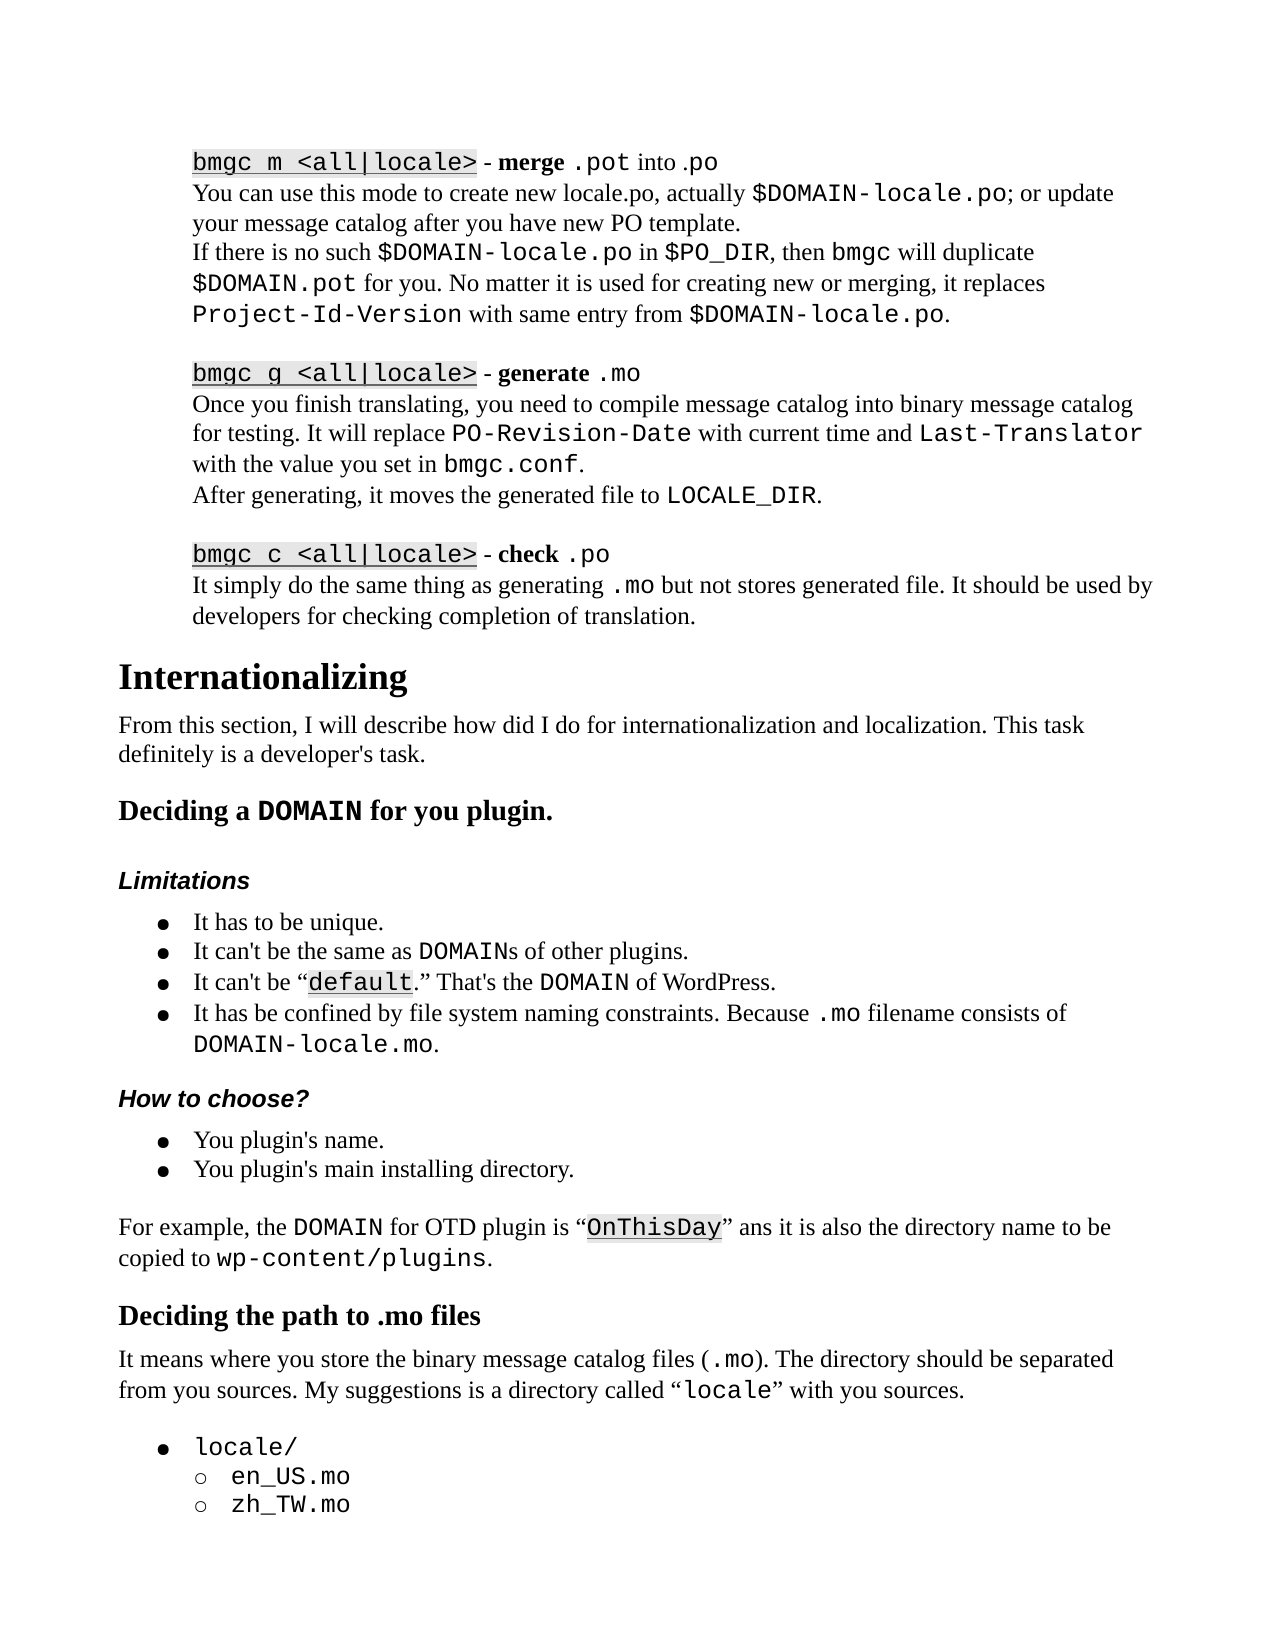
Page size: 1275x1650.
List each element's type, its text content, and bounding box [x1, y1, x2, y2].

list It can't be “default.” That's the DOMAIN of WordPress. [156, 967, 1157, 998]
subtitle How to choose? [118, 1084, 1157, 1113]
list It has be confined by file system naming constraints. Because .mo filename consists of DOMAIN-locale.mo. [156, 998, 1157, 1059]
text For example, the DOMAIN for OTD plugin is “OnThisDay” ans it is also the directory name to be copied to wp-content/plugins. [118, 1212, 1157, 1273]
text From this section, I will describe how did I do for internationalization and localization. This task definitely is a developer's task. [118, 710, 1157, 768]
list It can't be the same as DOMAINs of other plugins. [156, 936, 1157, 967]
subtitle Limitations [118, 866, 1157, 895]
text It simply do the same thing as generating .mo but not stores generated file. It should be used by developers for checking completion of translation. [192, 570, 1157, 630]
text It means where you store the binary message catalog files (.mo). The directory should be separated from you sources. My suggestions is a directory called “locale” with you sources. [118, 1344, 1157, 1406]
subtitle Deciding a DOMAIN for you plugin. [118, 793, 1157, 829]
list You plugin's main installing directory. [156, 1154, 1157, 1183]
subtitle Internationalizing [118, 655, 1157, 698]
text If there is no such $DOMAIN-locale.po in $PO_DIR, then bmgc will duplicate $DOMAIN.pot for you. No matter it is used for creating new or merging, it replaces Project-Id-Version with same entry from $DOMAIN-locale.po. [192, 237, 1157, 330]
text bmgc c <all|locale> - check .po [192, 539, 1157, 570]
list zh_TW.mo [193, 1492, 1157, 1520]
text Once you finish translating, you need to compile message catalog into binary message catalog for testing. It will replace PO-Revision-Date with current time and Last-Translator with the value you set in bmgc.conf. [192, 389, 1157, 480]
list It has to be unique. [156, 907, 1157, 936]
text You can use this mode to create new locale.po, actually $DOMAIN-locale.po; or update your message catalog after you have new PO template. [192, 178, 1157, 237]
list en_US.mo [193, 1463, 1157, 1492]
list locale/ [156, 1435, 1157, 1463]
text After generating, it moves the generated file to LOCALE_DIR. [192, 480, 1157, 511]
text bmgc m <all|locale> - merge .pot into .po [192, 147, 1157, 178]
text bmgc g <all|locale> - generate .mo [192, 358, 1157, 389]
list You plugin's name. [156, 1126, 1157, 1154]
subtitle Deciding the path to .mo files [118, 1298, 1157, 1332]
